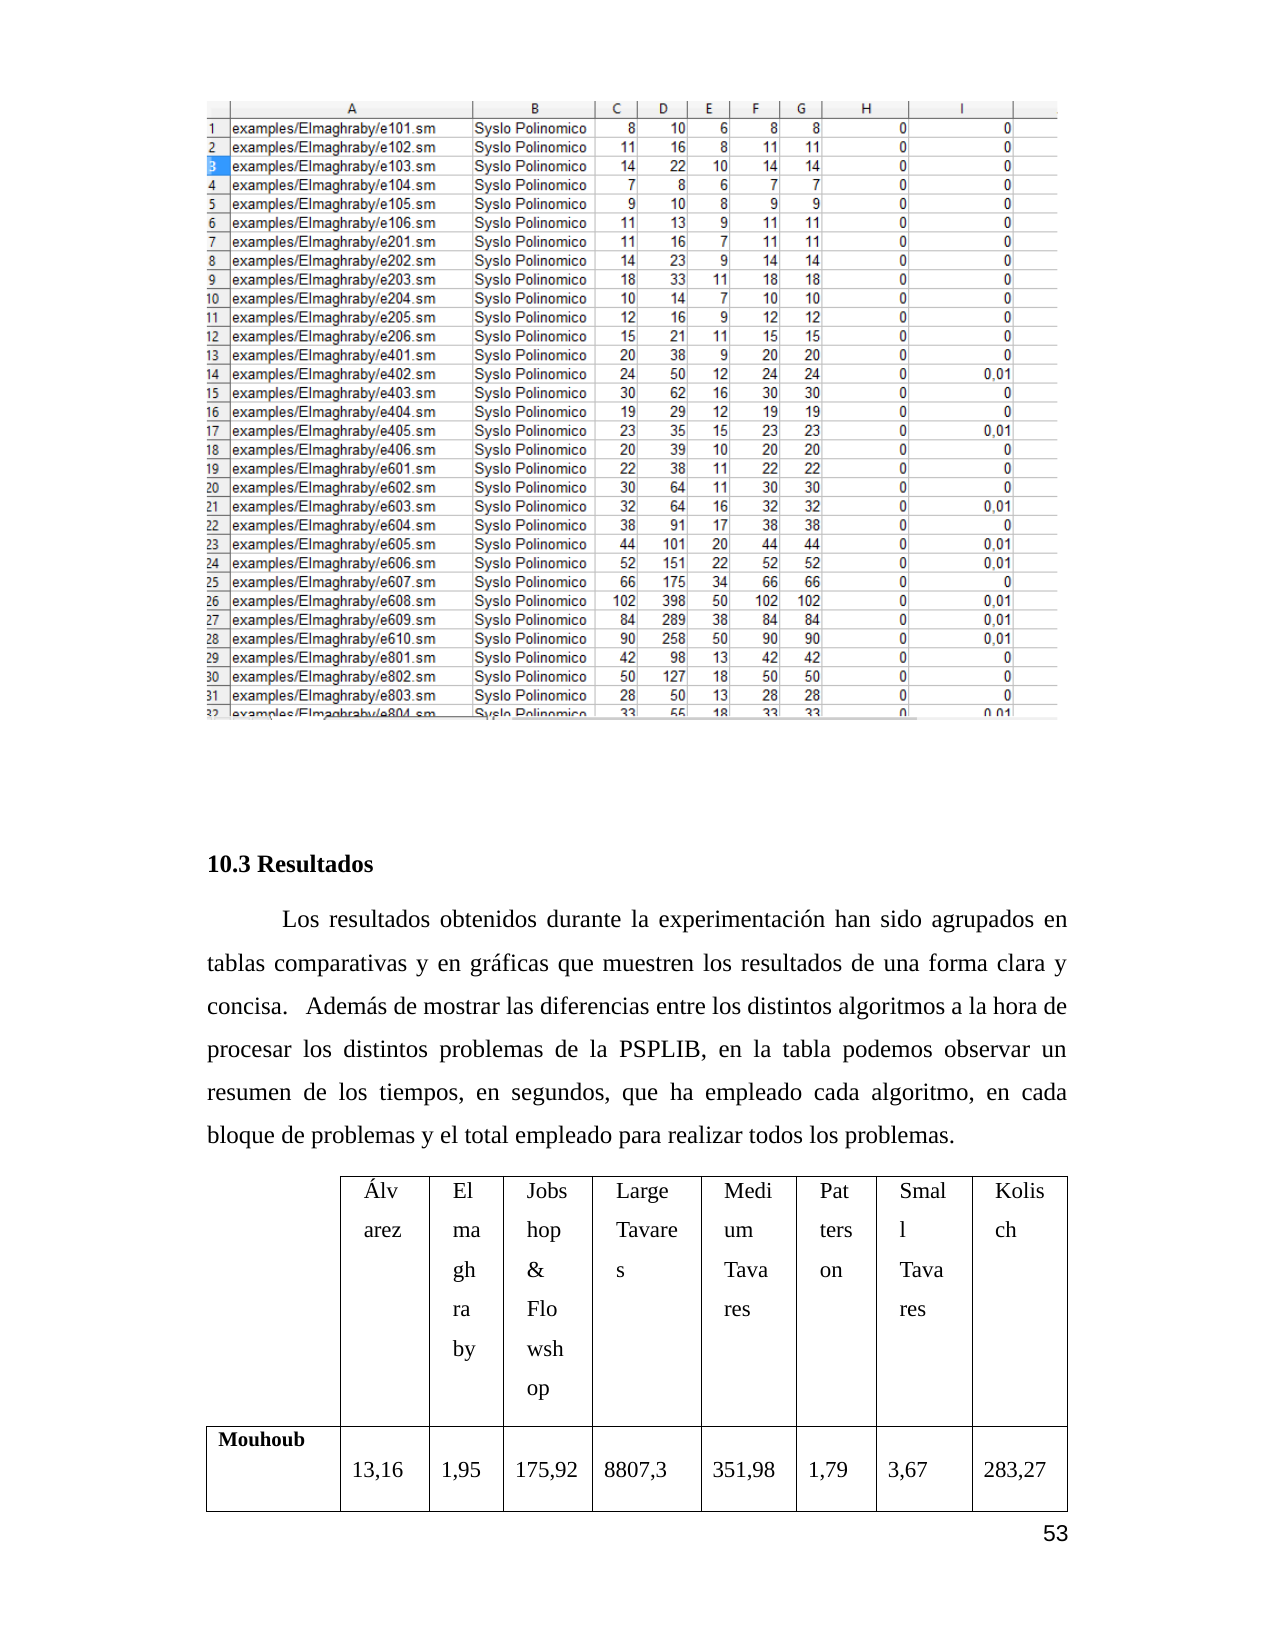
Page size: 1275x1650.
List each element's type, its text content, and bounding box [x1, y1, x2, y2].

table_header Kolisch [973, 1177, 1067, 1426]
table_header Patterson [797, 1177, 876, 1426]
table_cell 1,79 [797, 1427, 876, 1511]
text Los resultados obtenidos durante la experimentación han sido agrupados en tablas comparativas y en gráficas que muestren los resultados de una forma clara y concisa. Además de mostrar las diferencias entre los distintos algoritmos a la hora de procesar los distintos problemas de la PSPLIB, en la tabla podemos observar un resumen de los tiempos, en segundos, que ha empleado cada algoritmo, en cada bloque de problemas y el total empleado para realizar todos los problemas. [207, 904, 1068, 1149]
table_cell 1,95 [430, 1427, 503, 1511]
table_cell 175,92 [504, 1427, 592, 1511]
table_cell 351,98 [702, 1427, 796, 1511]
table_cell 3,67 [877, 1427, 972, 1511]
table_header Small Tavares [877, 1177, 972, 1426]
table_header Large Tavares [593, 1177, 701, 1426]
text 10.3 Resultados [207, 849, 1068, 878]
table_header Elmaghraby [430, 1177, 503, 1426]
table_cell Mouhoub [207, 1427, 340, 1511]
table_header Jobshop & Flowshop [504, 1177, 592, 1426]
table_cell 283,27 [973, 1427, 1067, 1511]
table_cell 13,16 [341, 1427, 429, 1511]
table_header Álvarez [341, 1177, 429, 1426]
table_header [207, 1176, 340, 1426]
table_cell 8807,3 [593, 1427, 701, 1511]
table_header Medium Tavares [702, 1177, 796, 1426]
